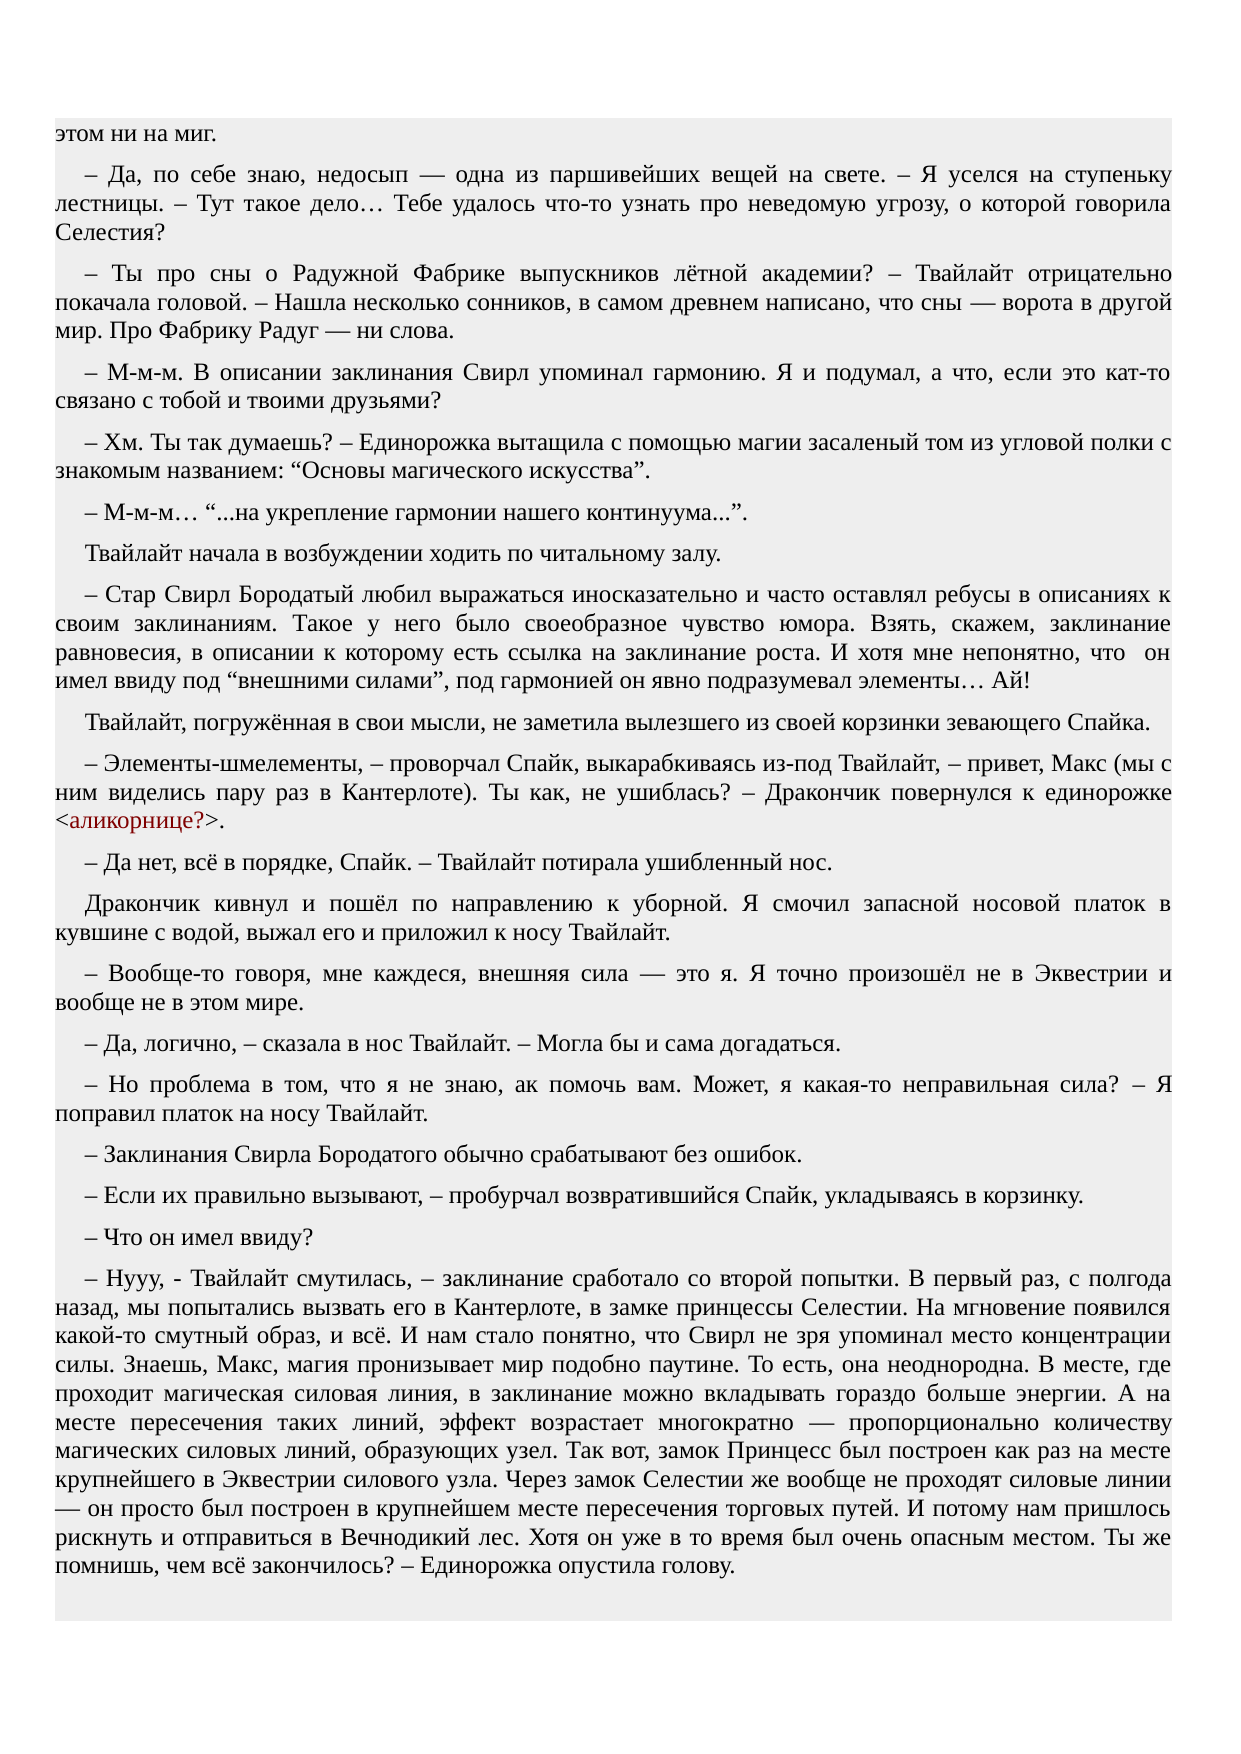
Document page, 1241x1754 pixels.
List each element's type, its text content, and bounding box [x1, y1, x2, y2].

text Твайлайт начала в возбуждении ходить по читальному залу. [55, 538, 1172, 567]
text – Вообще-то говоря, мне каждеся, внешняя сила — это я. Я точно произошёл не в Эквестрии и вообще не в этом мире. [55, 958, 1172, 1016]
text – Хм. Ты так думаешь? – Единорожка вытащила с помощью магии засаленый том из угловой полки с знакомым названием: “Основы магического искусства”. [55, 427, 1172, 484]
text – Да, по себе знаю, недосып — одна из паршивейших вещей на свете. – Я уселся на ступеньку лестницы. – Тут такое дело… Тебе удалось что-то узнать про неведомую угрозу, о которой говорила Селестия? [55, 159, 1172, 246]
text – Что он имел ввиду? [55, 1222, 1172, 1251]
text – Стар Свирл Бородатый любил выражаться иносказательно и часто оставлял ребусы в описаниях к своим заклинаниям. Такое у него было своеобразное чувство юмора. Взять, скажем, заклинание равновесия, в описании к которому есть ссылка на заклинание роста. И хотя мне непонятно, что он имел ввиду под “внешними силами”, под гармонией он явно подразумевал элементы… Ай! [55, 579, 1172, 694]
text – Если их правильно вызывают, – пробурчал возвратившийся Спайк, укладываясь в корзинку. [55, 1181, 1172, 1209]
text – М-м-м. В описании заклинания Свирл упоминал гармонию. Я и подумал, а что, если это кат-то связано с тобой и твоими друзьями? [55, 357, 1172, 414]
text этом ни на миг. [55, 118, 1172, 147]
text Твайлайт, погружённая в свои мысли, не заметила вылезшего из своей корзинки зевающего Спайка. [55, 707, 1172, 736]
text Дракончик кивнул и пошёл по направлению к уборной. Я смочил запасной носовой платок в кувшине с водой, выжал его и приложил к носу Твайлайт. [55, 888, 1172, 946]
text – Нууу, - Твайлайт смутилась, – заклинание сработало со второй попытки. В первый раз, с полгода назад, мы попытались вызвать его в Кантерлоте, в замке принцессы Селестии. На мгновение появился какой-то смутный образ, и всё. И нам стало понятно, что Свирл не зря упоминал место концентрации силы. Знаешь, Макс, магия пронизывает мир подобно паутине. То есть, она неоднородна. В месте, где проходит магическая силовая линия, в заклинание можно вкладывать гораздо больше энергии. А на месте пересечения таких линий, эффект возрастает многократно — пропорционально количеству магических силовых линий, образующих узел. Так вот, замок Принцесс был построен как раз на месте крупнейшего в Эквестрии силового узла. Через замок Селестии же вообще не проходят силовые линии — он просто был построен в крупнейшем месте пересечения торговых путей. И потому нам пришлось рискнуть и отправиться в Вечнодикий лес. Хотя он уже в то время был очень опасным местом. Ты же помнишь, чем всё закончилось? – Единорожка опустила голову. [55, 1263, 1172, 1579]
text – Элементы-шмелементы, – проворчал Спайк, выкарабкиваясь из-под Твайлайт, – привет, Макс (мы с ним виделись пару раз в Кантерлоте). Ты как, не ушиблась? – Дракончик повернулся к единорожке <аликорнице?>. [55, 748, 1172, 834]
text – Да нет, всё в порядке, Спайк. – Твайлайт потирала ушибленный нос. [55, 847, 1172, 876]
text – Заклинания Свирла Бородатого обычно срабатывают без ошибок. [55, 1139, 1172, 1168]
text – Ты про сны о Радужной Фабрике выпускников лётной академии? – Твайлайт отрицательно покачала головой. – Нашла несколько сонников, в самом древнем написано, что сны — ворота в другой мир. Про Фабрику Радуг — ни слова. [55, 258, 1172, 344]
text – Да, логично, – сказала в нос Твайлайт. – Могла бы и сама догадаться. [55, 1028, 1172, 1057]
text – Но проблема в том, что я не знаю, ак помочь вам. Может, я какая-то неправильная сила? – Я поправил платок на носу Твайлайт. [55, 1069, 1172, 1127]
text – М-м-м… “...на укрепление гармонии нашего континуума...”. [55, 497, 1172, 526]
